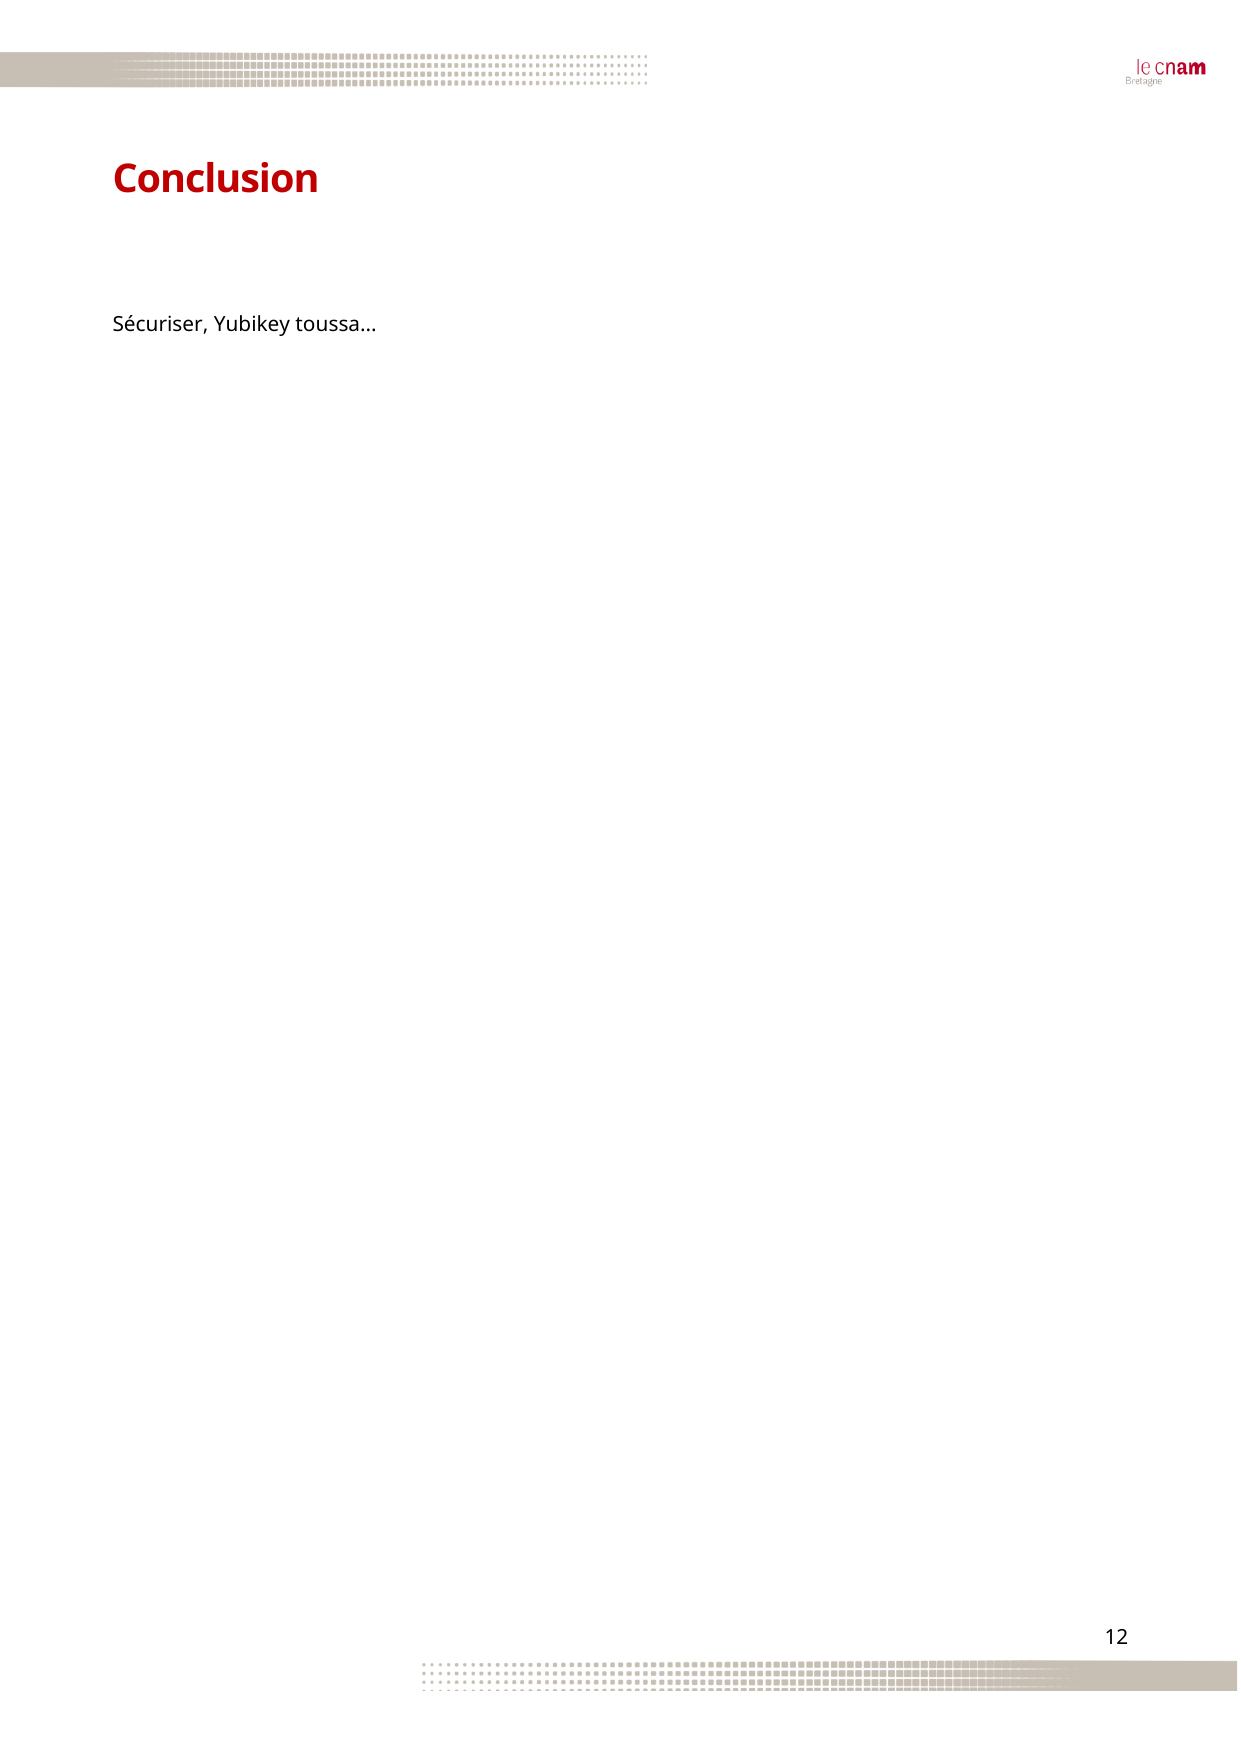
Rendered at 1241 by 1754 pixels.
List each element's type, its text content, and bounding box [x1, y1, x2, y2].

subtitle Conclusion [112, 150, 1128, 204]
text Sécuriser, Yubikey toussa... [112, 309, 1128, 338]
picture [422, 1660, 1240, 1691]
picture [0, 44, 1211, 101]
